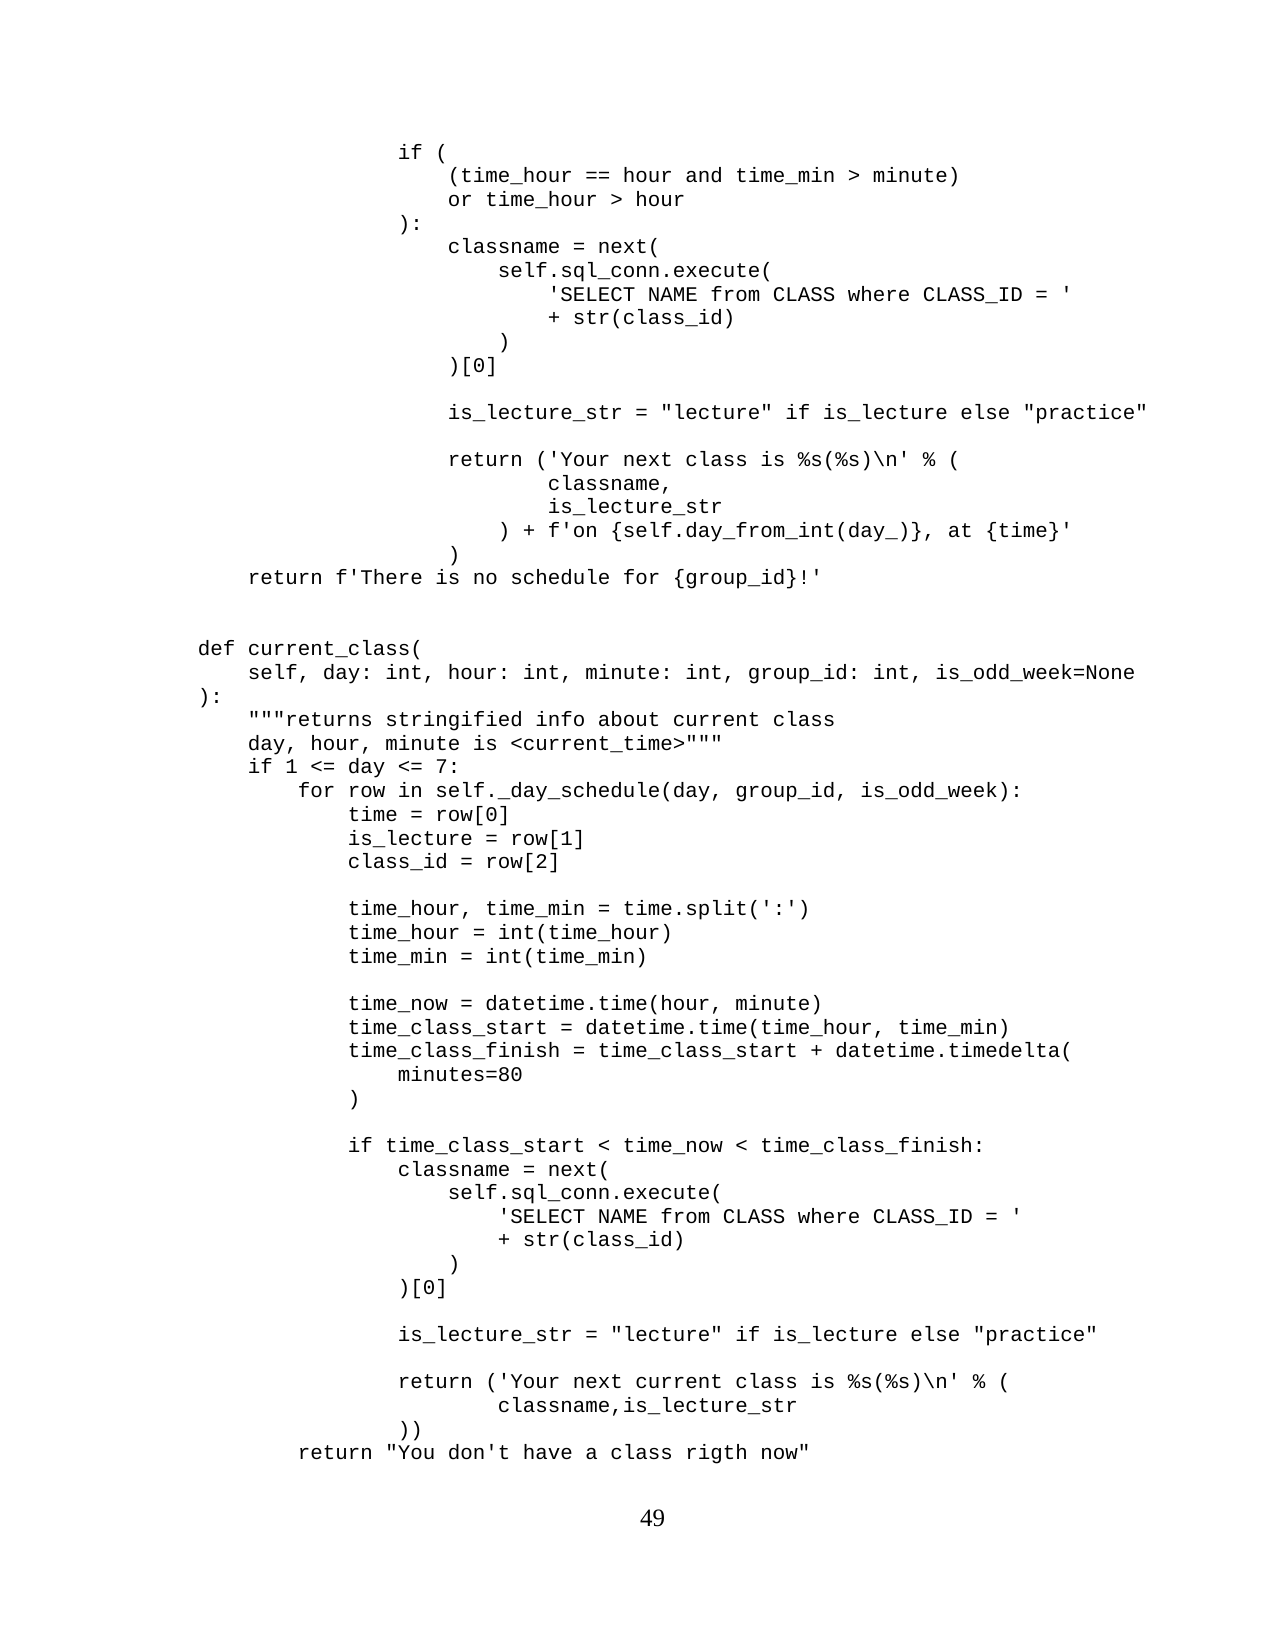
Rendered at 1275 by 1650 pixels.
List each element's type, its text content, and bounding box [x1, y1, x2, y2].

text + str(class_id) [118, 307, 1157, 331]
text if time_class_start < time_now < time_class_finish: [118, 1135, 1157, 1158]
text time_class_finish = time_class_start + datetime.timedelta( [118, 1040, 1157, 1064]
text self.sql_conn.execute( [118, 260, 1157, 284]
text time_now = datetime.time(hour, minute) [118, 993, 1157, 1017]
text )[0] [118, 354, 1157, 378]
text self, day: int, hour: int, minute: int, group_id: int, is_odd_week=None [118, 662, 1157, 686]
text return "You don't have a class rigth now" [118, 1442, 1157, 1466]
text ) [118, 1253, 1157, 1277]
text return ('Your next class is %s(%s)\n' % ( [118, 449, 1157, 473]
text ): [118, 213, 1157, 236]
text classname = next( [118, 236, 1157, 260]
text is_lecture = row[1] [118, 827, 1157, 851]
text self.sql_conn.execute( [118, 1182, 1157, 1206]
text 'SELECT NAME from CLASS where CLASS_ID = ' [118, 1206, 1157, 1229]
text )) [118, 1419, 1157, 1442]
text ) + f'on {self.day_from_int(day_)}, at {time}' [118, 520, 1157, 544]
text def current_class( [118, 638, 1157, 662]
text time_class_start = datetime.time(time_hour, time_min) [118, 1017, 1157, 1040]
text if ( [118, 142, 1157, 165]
text 'SELECT NAME from CLASS where CLASS_ID = ' [118, 284, 1157, 307]
text minutes=80 [118, 1064, 1157, 1088]
text )[0] [118, 1277, 1157, 1300]
text return ('Your next current class is %s(%s)\n' % ( [118, 1371, 1157, 1395]
text is_lecture_str [118, 496, 1157, 520]
text + str(class_id) [118, 1229, 1157, 1253]
text return f'There is no schedule for {group_id}!' [118, 567, 1157, 591]
text for row in self._day_schedule(day, group_id, is_odd_week): [118, 780, 1157, 804]
text day, hour, minute is <current_time>""" [118, 733, 1157, 757]
text ) [118, 544, 1157, 567]
text time = row[0] [118, 804, 1157, 827]
text is_lecture_str = "lecture" if is_lecture else "practice" [118, 1324, 1157, 1348]
text classname,is_lecture_str [118, 1395, 1157, 1419]
text time_hour = int(time_hour) [118, 922, 1157, 946]
text classname = next( [118, 1158, 1157, 1182]
text time_hour, time_min = time.split(':') [118, 898, 1157, 922]
text time_min = int(time_min) [118, 946, 1157, 969]
text """returns stringified info about current class [118, 709, 1157, 733]
text is_lecture_str = "lecture" if is_lecture else "practice" [118, 402, 1157, 426]
text ) [118, 331, 1157, 354]
text ): [118, 686, 1157, 709]
text class_id = row[2] [118, 851, 1157, 875]
text ) [118, 1088, 1157, 1111]
text or time_hour > hour [118, 189, 1157, 213]
text if 1 <= day <= 7: [118, 757, 1157, 780]
text (time_hour == hour and time_min > minute) [118, 165, 1157, 189]
text classname, [118, 473, 1157, 496]
